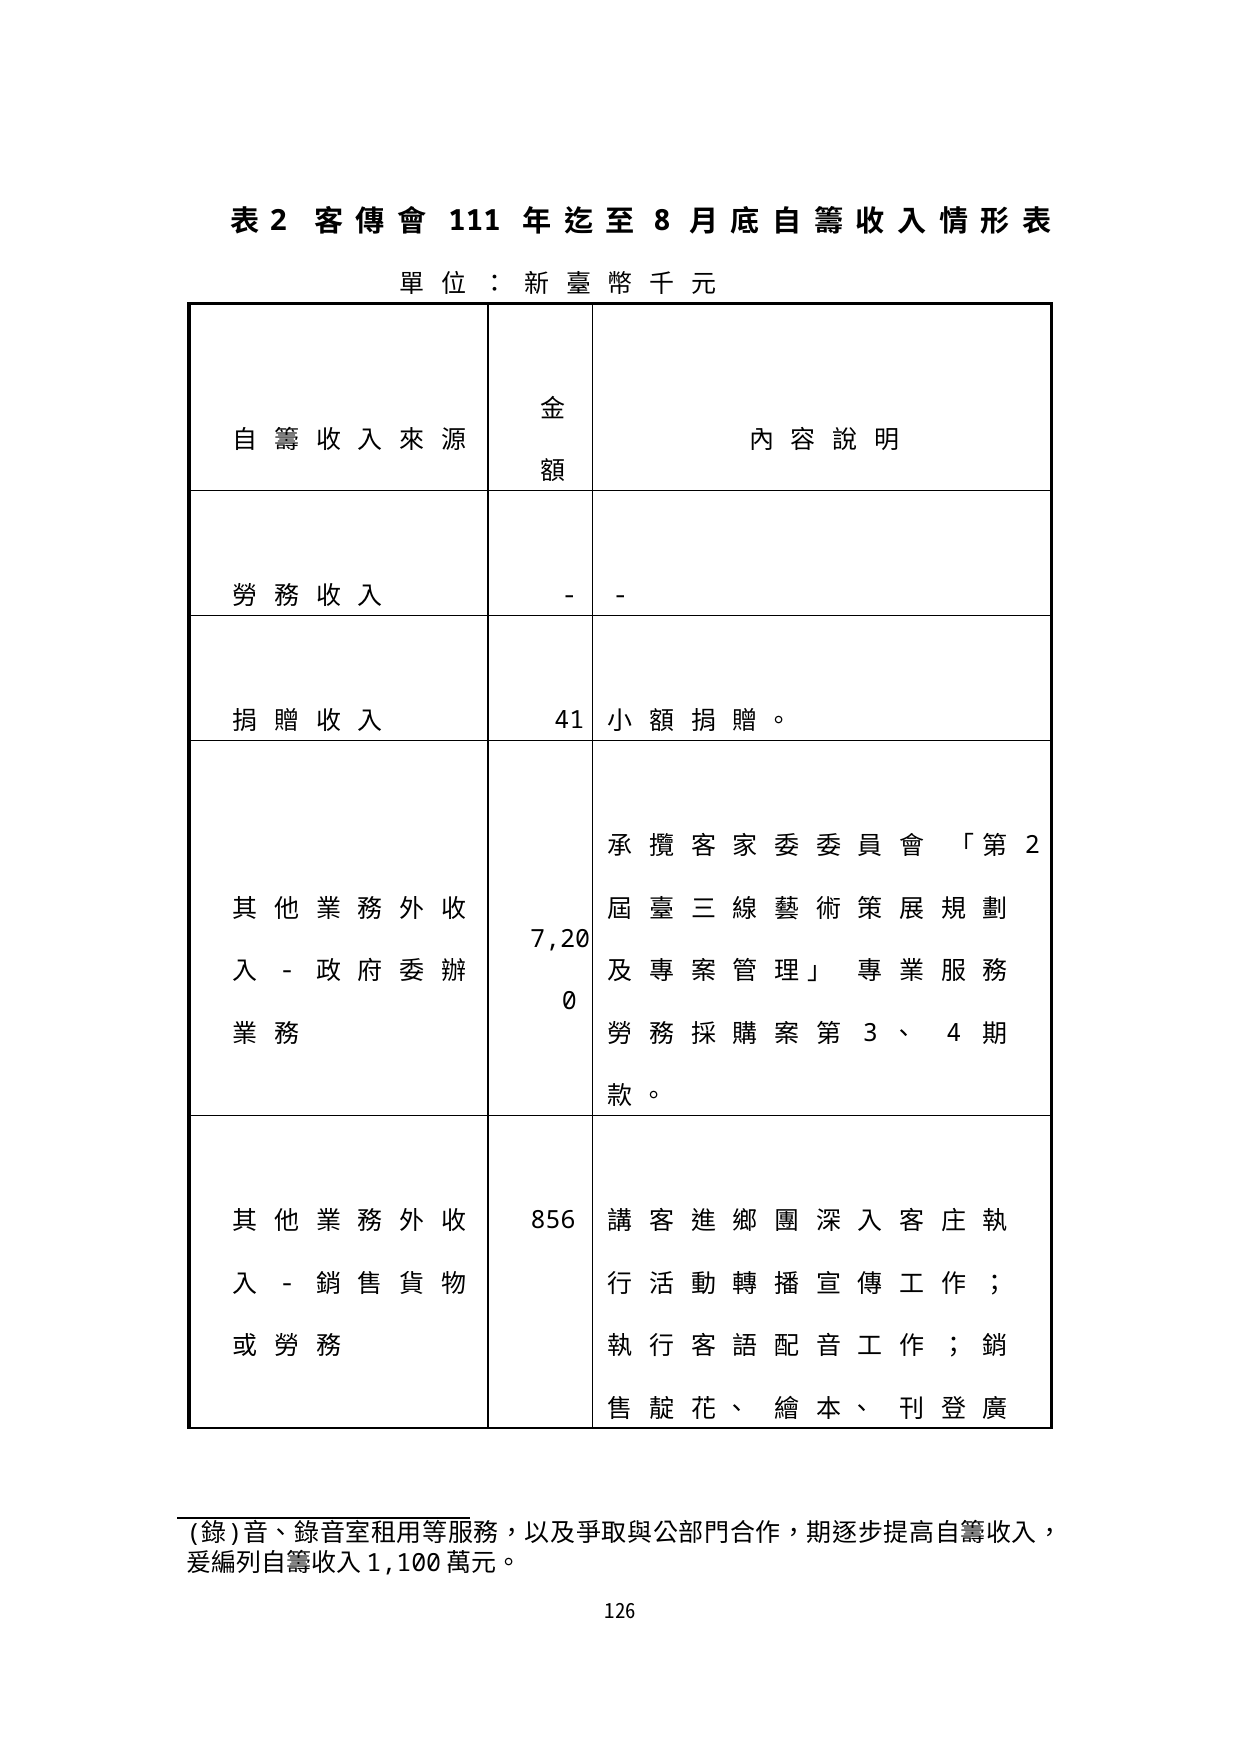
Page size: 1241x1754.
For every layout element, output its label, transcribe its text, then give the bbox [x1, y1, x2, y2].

table_cell 其他業務外收入-銷售貨物或勞務 [191, 1116, 487, 1427]
table_header 金額 [489, 305, 592, 490]
table_cell 捐贈收入 [191, 616, 487, 740]
table_cell 7,200 [489, 741, 592, 1115]
table_cell 41 [489, 616, 592, 740]
table_cell 承攬客家委委員會「第2屆臺三線藝術策展規劃及專案管理」專業服務勞務採購案第3、4期款。 [593, 741, 1050, 1115]
table_cell 講客進鄉團深入客庄執行活動轉播宣傳工作；執行客語配音工作；銷售靛花、繪本、刊登廣 [593, 1116, 1050, 1427]
table_cell 小額捐贈。 [593, 616, 1050, 740]
table_cell - [489, 491, 592, 615]
text (錄)音、錄音室租用等服務，以及爭取與公部門合作，期逐步提高自籌收入，爰編列自籌收入1,100萬元。 [177, 1518, 1063, 1577]
table_cell 其他業務外收入-政府委辦業務 [191, 741, 487, 1115]
table_cell - [593, 491, 1050, 615]
table_header 自籌收入來源 [191, 305, 487, 490]
table_cell 勞務收入 [191, 491, 487, 615]
text 表2 客傳會111年迄至8月底自籌收入情形表 單位：新臺幣千元 [186, 177, 1058, 302]
table_cell 856 [489, 1116, 592, 1427]
table_header 內容說明 [593, 305, 1050, 490]
